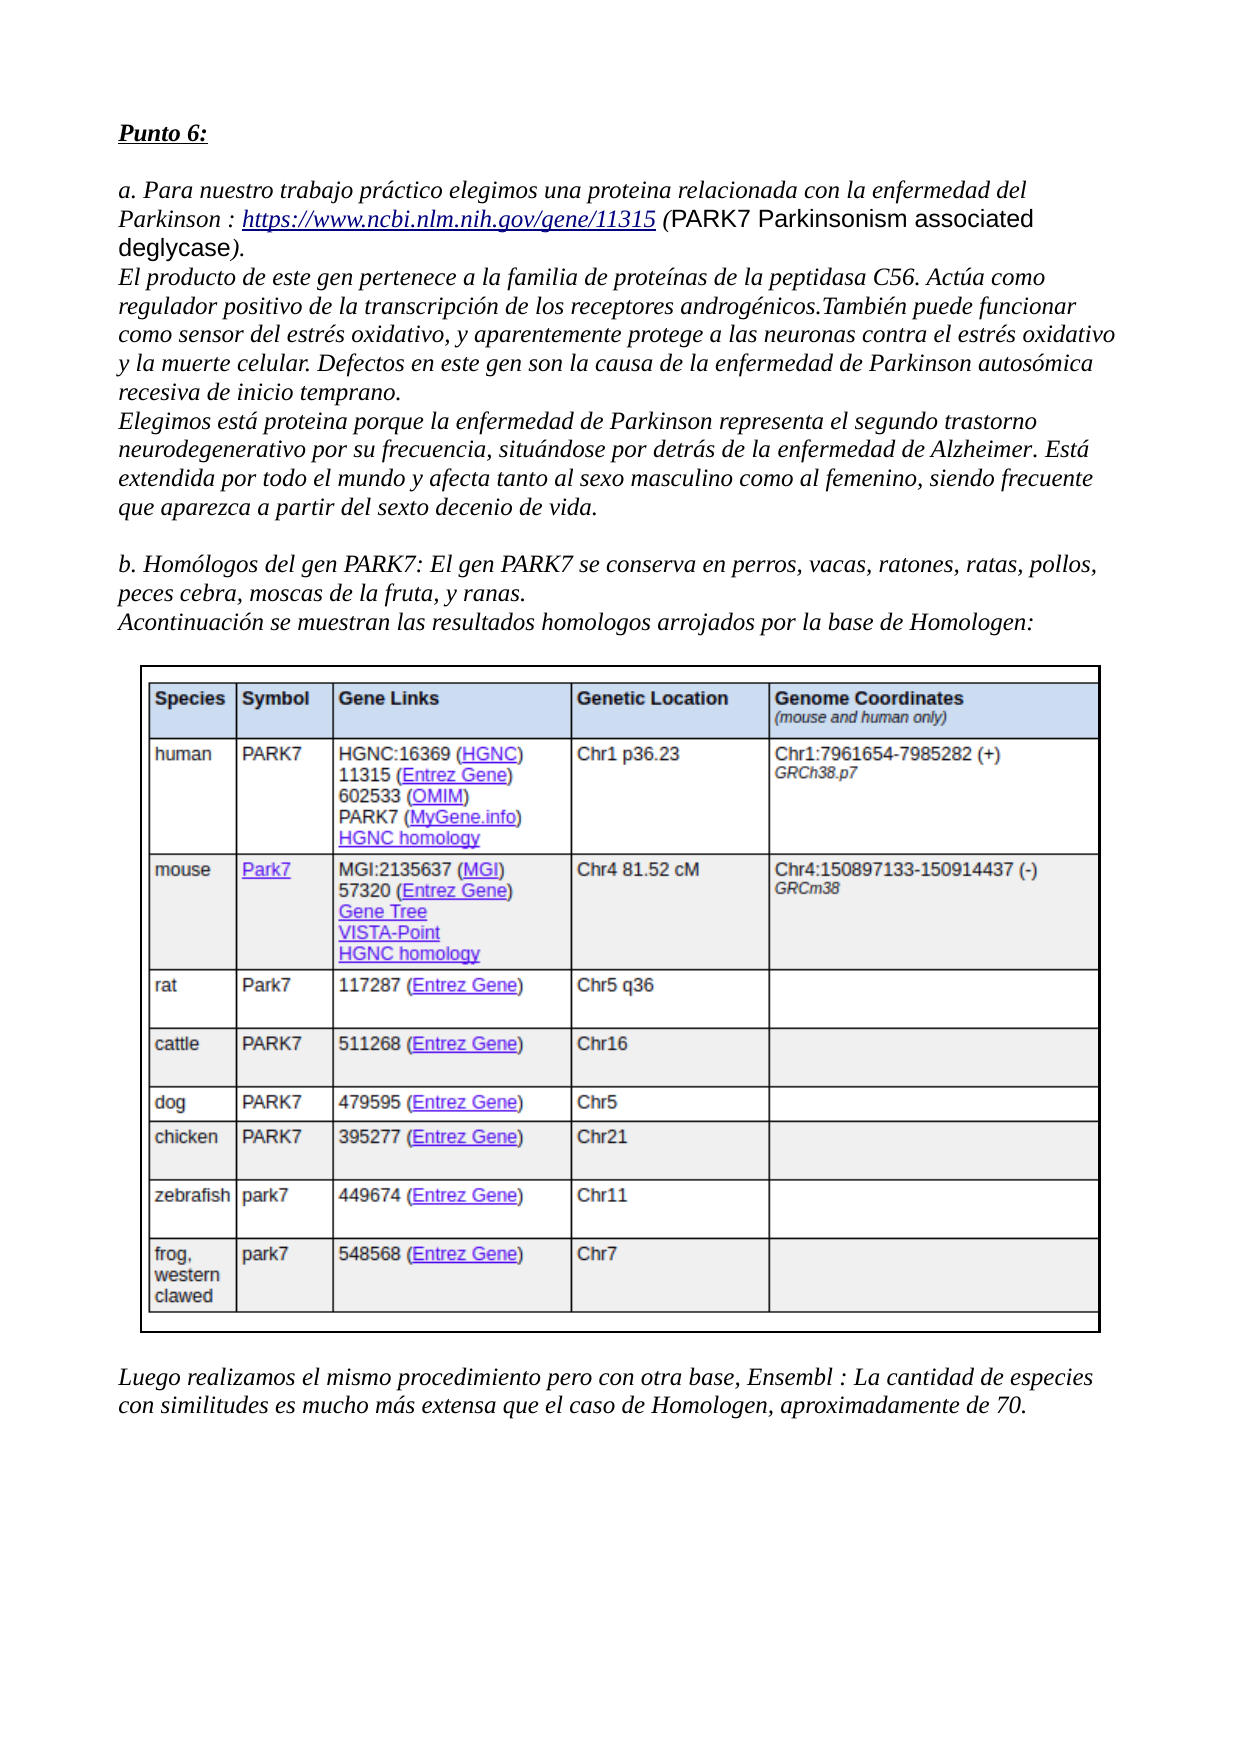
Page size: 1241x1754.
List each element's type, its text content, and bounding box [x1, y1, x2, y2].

text Acontinuación se muestran las resultados homologos arrojados por la base de Homologen: [118, 607, 1122, 636]
text a. Para nuestro trabajo práctico elegimos una proteina relacionada con la enfermedad del Parkinson : https://www.ncbi.nlm.nih.gov/gene/11315 (PARK7 Parkinsonism associated deglycase). [118, 176, 1122, 262]
text Elegimos está proteina porque la enfermedad de Parkinson representa el segundo trastorno neurodegenerativo por su frecuencia, situándose por detrás de la enfermedad de Alzheimer. Está extendida por todo el mundo y afecta tanto al sexo masculino como al femenino, siendo frecuente que aparezca a partir del sexto decenio de vida. [118, 406, 1122, 521]
text Luego realizamos el mismo procedimiento pero con otra base, Ensembl : La cantidad de especies con similitudes es mucho más extensa que el caso de Homologen, aproximadamente de 70. [118, 1362, 1122, 1419]
text El producto de este gen pertenece a la familia de proteínas de la peptidasa C56. Actúa como regulador positivo de la transcripción de los receptores androgénicos.También puede funcionar como sensor del estrés oxidativo, y aparentemente protege a las neuronas contra el estrés oxidativo y la muerte celular. Defectos en este gen son la causa de la enfermedad de Parkinson autosómica recesiva de inicio temprano. [118, 262, 1122, 406]
text b. Homólogos del gen PARK7: El gen PARK7 se conserva en perros, vacas, ratones, ratas, pollos, peces cebra, moscas de la fruta, y ranas. [118, 549, 1122, 607]
text Punto 6: [118, 118, 1122, 147]
picture [142, 667, 1098, 1331]
